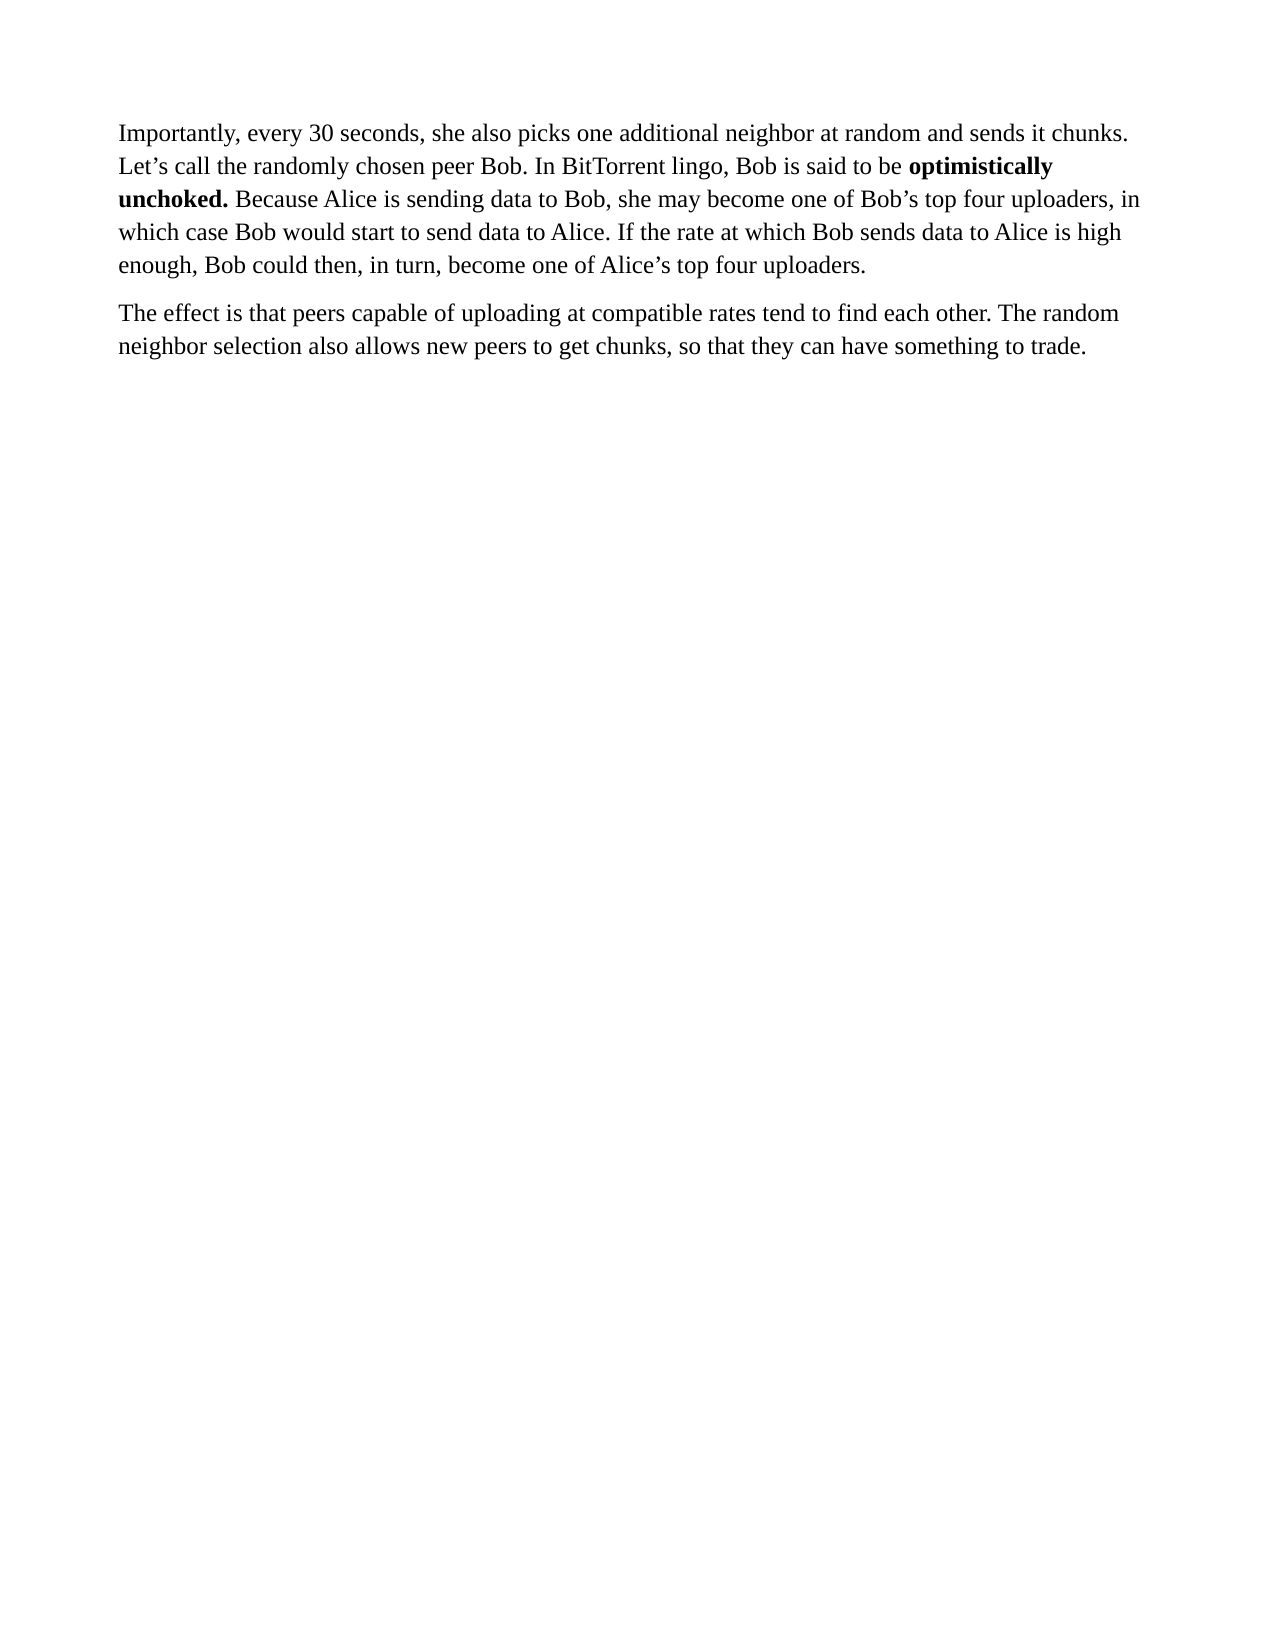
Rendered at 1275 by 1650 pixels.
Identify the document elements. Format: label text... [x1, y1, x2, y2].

text Importantly, every 30 seconds, she also picks one additional neighbor at random and sends it chunks. Let’s call the randomly chosen peer Bob. In BitTorrent lingo, Bob is said to be optimistically unchoked. Because Alice is sending data to Bob, she may become one of Bob’s top four uploaders, in which case Bob would start to send data to Alice. If the rate at which Bob sends data to Alice is high enough, Bob could then, in turn, become one of Alice’s top four uploaders. [118, 118, 1157, 279]
text The effect is that peers capable of uploading at compatible rates tend to find each other. The random neighbor selection also allows new peers to get chunks, so that they can have something to trade. [118, 298, 1157, 359]
